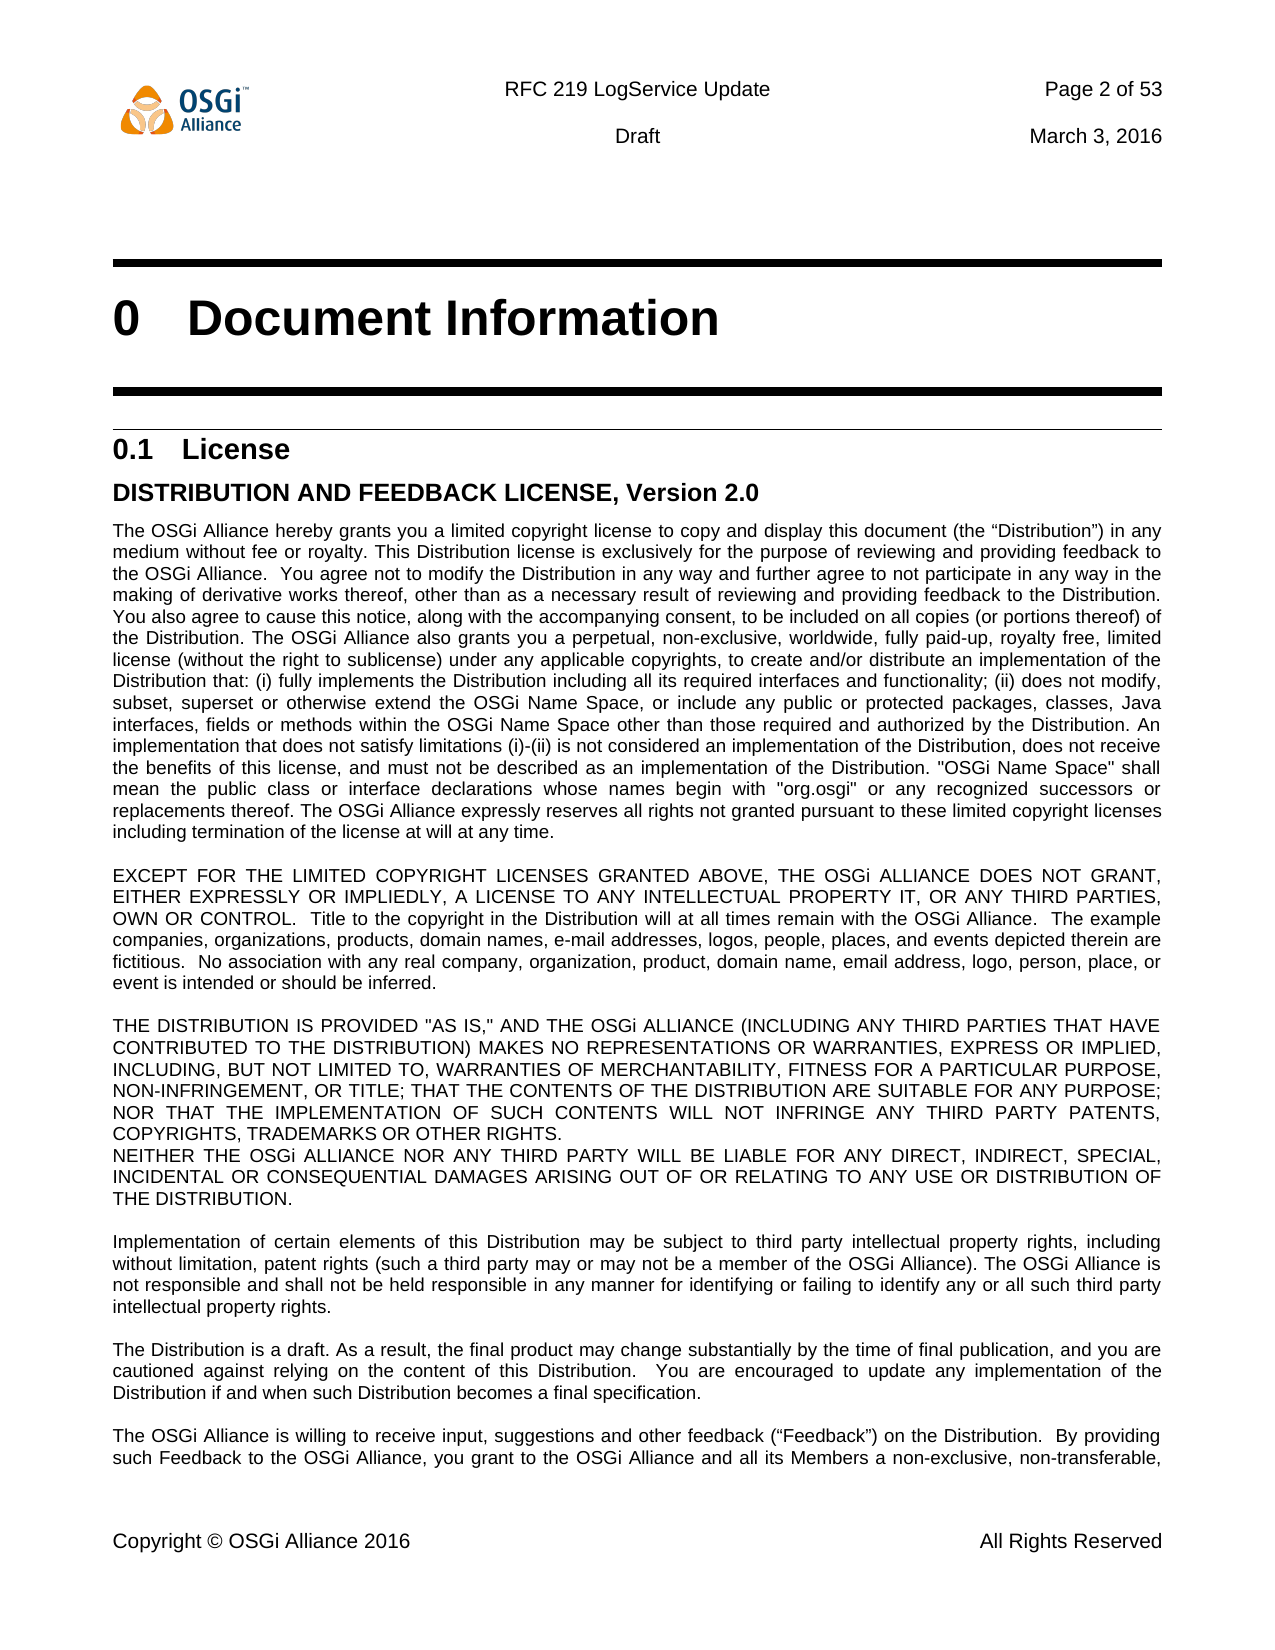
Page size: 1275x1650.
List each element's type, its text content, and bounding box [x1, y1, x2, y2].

text Implementation of certain elements of this Distribution may be subject to third party intellectual property rights, including without limitation, patent rights (such a third party may or may not be a member of the OSGi Alliance). The OSGi Alliance is not responsible and shall not be held responsible in any manner for identifying or failing to identify any or all such third party intellectual property rights. [112, 1231, 1162, 1317]
text EXCEPT FOR THE LIMITED COPYRIGHT LICENSES GRANTED ABOVE, THE OSGi ALLIANCE DOES NOT GRANT, EITHER EXPRESSLY OR IMPLIEDLY, A LICENSE TO ANY INTELLECTUAL PROPERTY IT, OR ANY THIRD PARTIES, OWN OR CONTROL. Title to the copyright in the Distribution will at all times remain with the OSGi Alliance. The example companies, organizations, products, domain names, e-mail addresses, logos, people, places, and events depicted therein are fictitious. No association with any real company, organization, product, domain name, email address, logo, person, place, or event is intended or should be inferred. [112, 864, 1162, 994]
subtitle Document Information [112, 260, 1162, 396]
text NEITHER THE OSGi ALLIANCE NOR ANY THIRD PARTY WILL BE LIABLE FOR ANY DIRECT, INDIRECT, SPECIAL, INCIDENTAL OR CONSEQUENTIAL DAMAGES ARISING OUT OF OR RELATING TO ANY USE OR DISTRIBUTION OF THE DISTRIBUTION. [112, 1145, 1162, 1209]
text The OSGi Alliance hereby grants you a limited copyright license to copy and display this document (the “Distribution”) in any medium without fee or royalty. This Distribution license is exclusively for the purpose of reviewing and providing feedback to the OSGi Alliance. You agree not to modify the Distribution in any way and further agree to not participate in any way in the making of derivative works thereof, other than as a necessary result of reviewing and providing feedback to the Distribution. You also agree to cause this notice, along with the accompanying consent, to be included on all copies (or portions thereof) of the Distribution. The OSGi Alliance also grants you a perpetual, non-exclusive, worldwide, fully paid-up, royalty free, limited license (without the right to sublicense) under any applicable copyrights, to create and/or distribute an implementation of the Distribution that: (i) fully implements the Distribution including all its required interfaces and functionality; (ii) does not modify, subset, superset or otherwise extend the OSGi Name Space, or include any public or protected packages, classes, Java interfaces, fields or methods within the OSGi Name Space other than those required and authorized by the Distribution. An implementation that does not satisfy limitations (i)-(ii) is not considered an implementation of the Distribution, does not receive the benefits of this license, and must not be described as an implementation of the Distribution. "OSGi Name Space" shall mean the public class or interface declarations whose names begin with "org.osgi" or any recognized successors or replacements thereof. The OSGi Alliance expressly reserves all rights not granted pursuant to these limited copyright licenses including termination of the license at will at any time. [112, 519, 1162, 843]
text THE DISTRIBUTION IS PROVIDED "AS IS," AND THE OSGi ALLIANCE (INCLUDING ANY THIRD PARTIES THAT HAVE CONTRIBUTED TO THE DISTRIBUTION) MAKES NO REPRESENTATIONS OR WARRANTIES, EXPRESS OR IMPLIED, INCLUDING, BUT NOT LIMITED TO, WARRANTIES OF MERCHANTABILITY, FITNESS FOR A PARTICULAR PURPOSE, NON-INFRINGEMENT, OR TITLE; THAT THE CONTENTS OF THE DISTRIBUTION ARE SUITABLE FOR ANY PURPOSE; NOR THAT THE IMPLEMENTATION OF SUCH CONTENTS WILL NOT INFRINGE ANY THIRD PARTY PATENTS, COPYRIGHTS, TRADEMARKS OR OTHER RIGHTS. [112, 1015, 1162, 1145]
text DISTRIBUTION AND FEEDBACK LICENSE, Version 2.0 [112, 478, 1162, 507]
text The OSGi Alliance is willing to receive input, suggestions and other feedback (“Feedback”) on the Distribution. By providing such Feedback to the OSGi Alliance, you grant to the OSGi Alliance and all its Members a non-exclusive, non-transferable, [112, 1425, 1162, 1468]
text The Distribution is a draft. As a result, the final product may change substantially by the time of final publication, and you are cautioned against relying on the content of this Distribution. You are encouraged to update any implementation of the Distribution if and when such Distribution becomes a final specification. [112, 1339, 1162, 1403]
picture [113, 78, 257, 142]
subtitle License [112, 430, 1162, 466]
